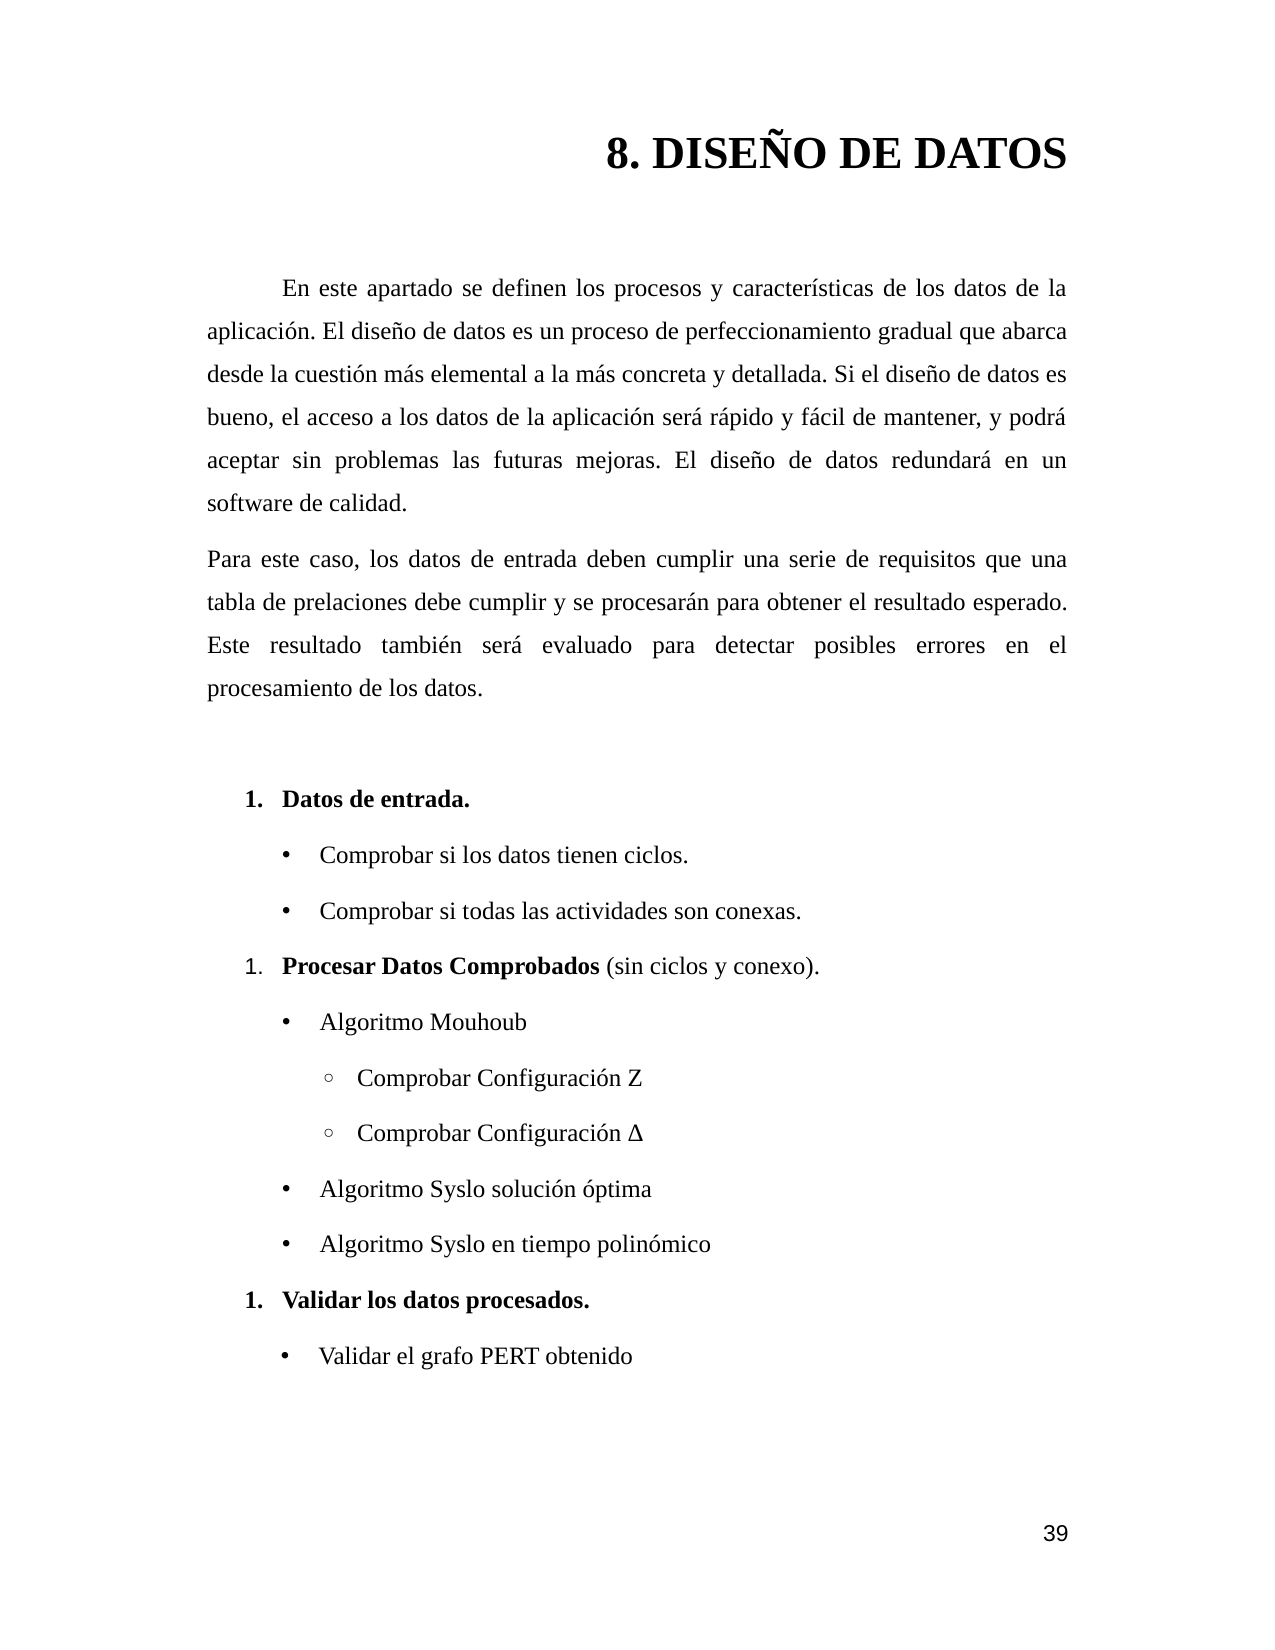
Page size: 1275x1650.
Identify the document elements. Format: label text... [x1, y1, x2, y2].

list Comprobar Configuración Δ [319, 1118, 1068, 1147]
list Comprobar si todas las actividades son conexas. [282, 896, 1068, 924]
list Algoritmo Mouhoub [282, 1007, 1068, 1036]
list Validar el grafo PERT obtenido [281, 1341, 1068, 1369]
list Comprobar si los datos tienen ciclos. [282, 840, 1068, 869]
list Validar los datos procesados. [244, 1285, 1068, 1314]
list Procesar Datos Comprobados (sin ciclos y conexo). [244, 951, 1068, 980]
text 8. DISEÑO DE DATOS [207, 125, 1068, 178]
text Para este caso, los datos de entrada deben cumplir una serie de requisitos que una tabla de prelaciones debe cumplir y se procesarán para obtener el resultado esperado. Este resultado también será evaluado para detectar posibles errores en el procesamiento de los datos. [207, 544, 1068, 702]
list Comprobar Configuración Z [319, 1063, 1068, 1091]
list Algoritmo Syslo solución óptima [282, 1174, 1068, 1203]
list Datos de entrada. [244, 784, 1068, 813]
text En este apartado se definen los procesos y características de los datos de la aplicación. El diseño de datos es un proceso de perfeccionamiento gradual que abarca desde la cuestión más elemental a la más concreta y detallada. Si el diseño de datos es bueno, el acceso a los datos de la aplicación será rápido y fácil de mantener, y podrá aceptar sin problemas las futuras mejoras. El diseño de datos redundará en un software de calidad. [207, 273, 1068, 517]
list Algoritmo Syslo en tiempo polinómico [282, 1229, 1068, 1258]
